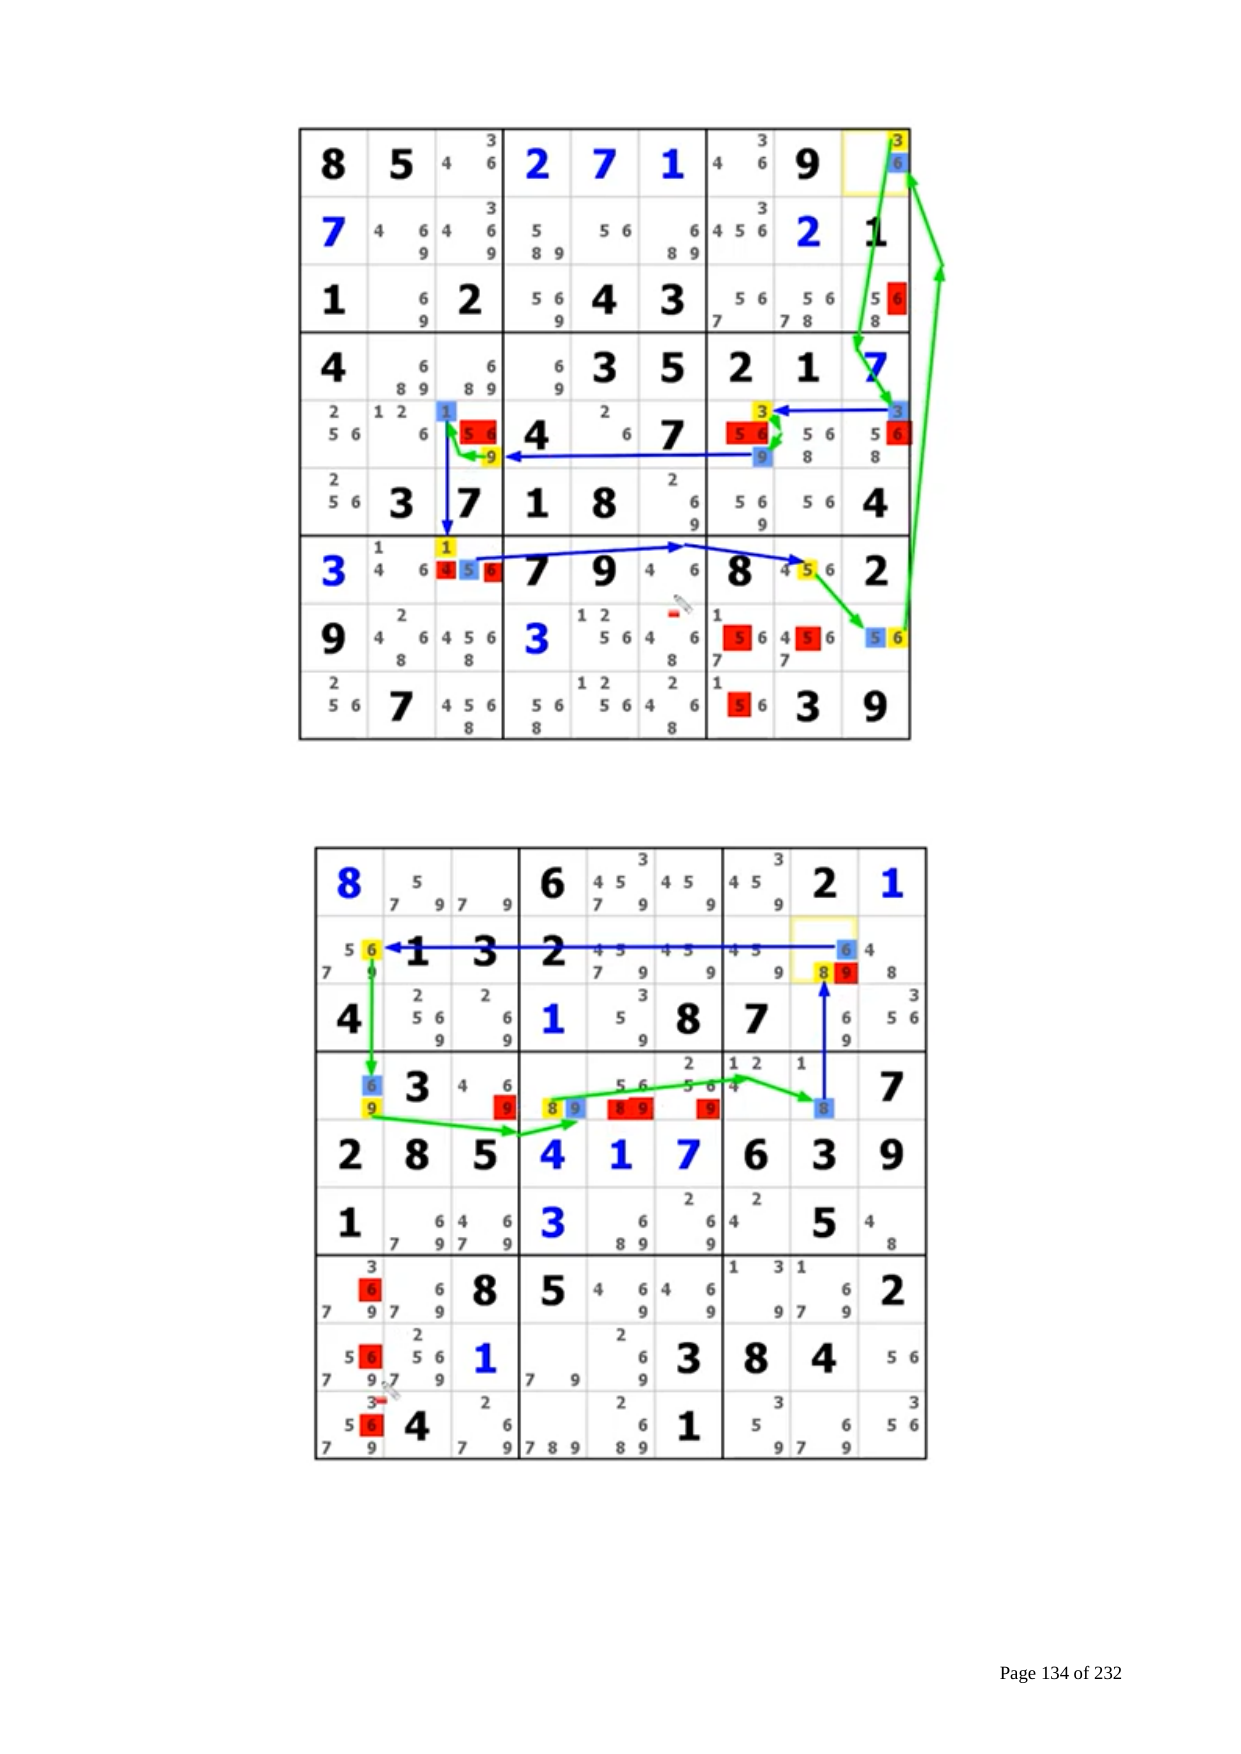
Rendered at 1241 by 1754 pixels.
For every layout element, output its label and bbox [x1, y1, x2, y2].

picture [305, 837, 935, 1466]
picture [286, 118, 954, 751]
